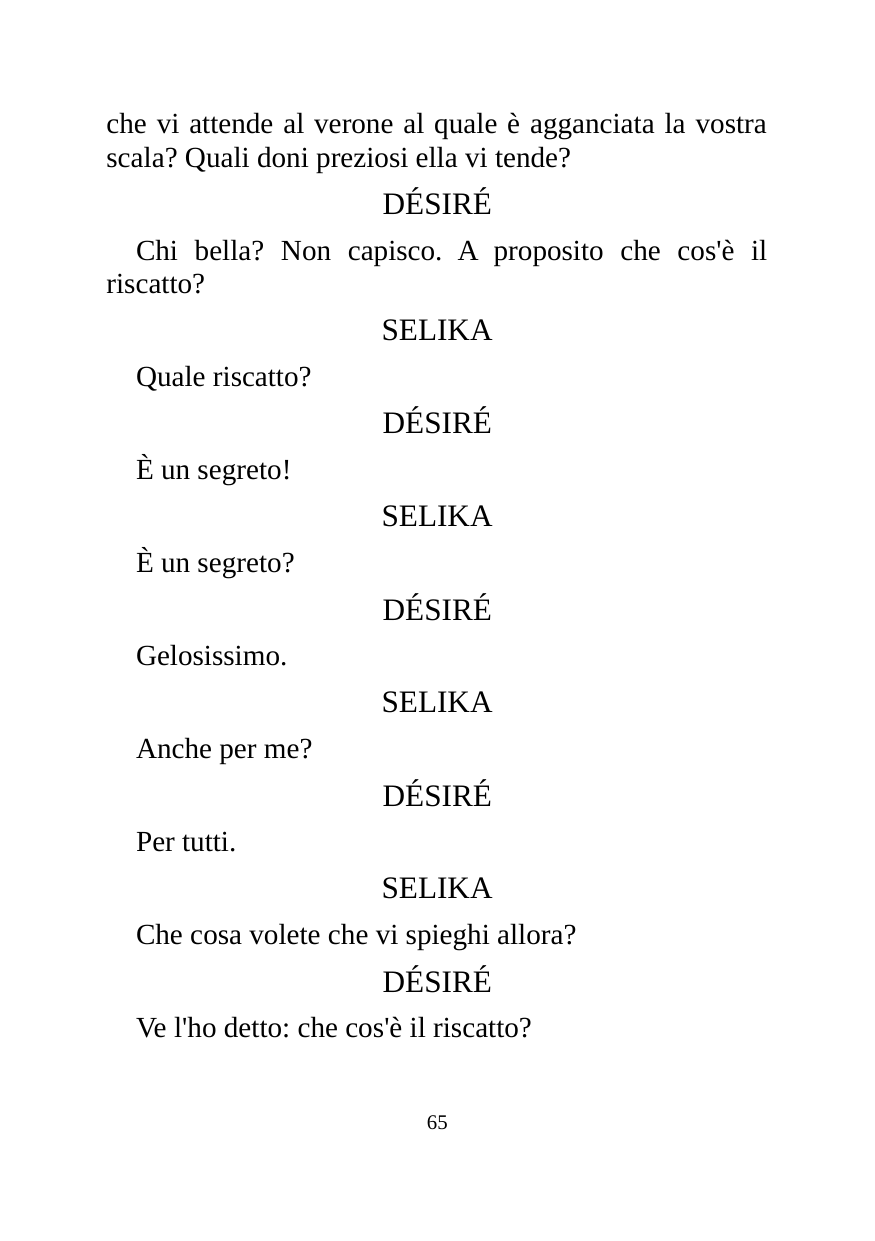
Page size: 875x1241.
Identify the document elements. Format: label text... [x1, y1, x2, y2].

text DÉSIRÉ [106, 405, 768, 441]
text SELIKA [106, 498, 768, 534]
text SELIKA [106, 312, 768, 348]
text Gelosissimo. [106, 638, 768, 672]
text È un segreto? [106, 545, 768, 579]
text SELIKA [106, 684, 768, 720]
text DÉSIRÉ [106, 185, 768, 221]
text Quale riscatto? [106, 359, 768, 393]
text DÉSIRÉ [106, 963, 768, 999]
text Per tutti. [106, 824, 768, 858]
text che vi attende al verone al quale è agganciata la vostra scala? Quali doni preziosi ella vi tende? [106, 106, 768, 173]
text DÉSIRÉ [106, 591, 768, 627]
text Ve l'ho detto: che cos'è il riscatto? [106, 1011, 768, 1044]
text Che cosa volete che vi spieghi allora? [106, 917, 768, 951]
text Chi bella? Non capisco. A proposito che cos'è il riscatto? [106, 233, 768, 300]
text È un segreto! [106, 452, 768, 486]
text DÉSIRÉ [106, 777, 768, 813]
text SELIKA [106, 870, 768, 906]
text Anche per me? [106, 731, 768, 765]
